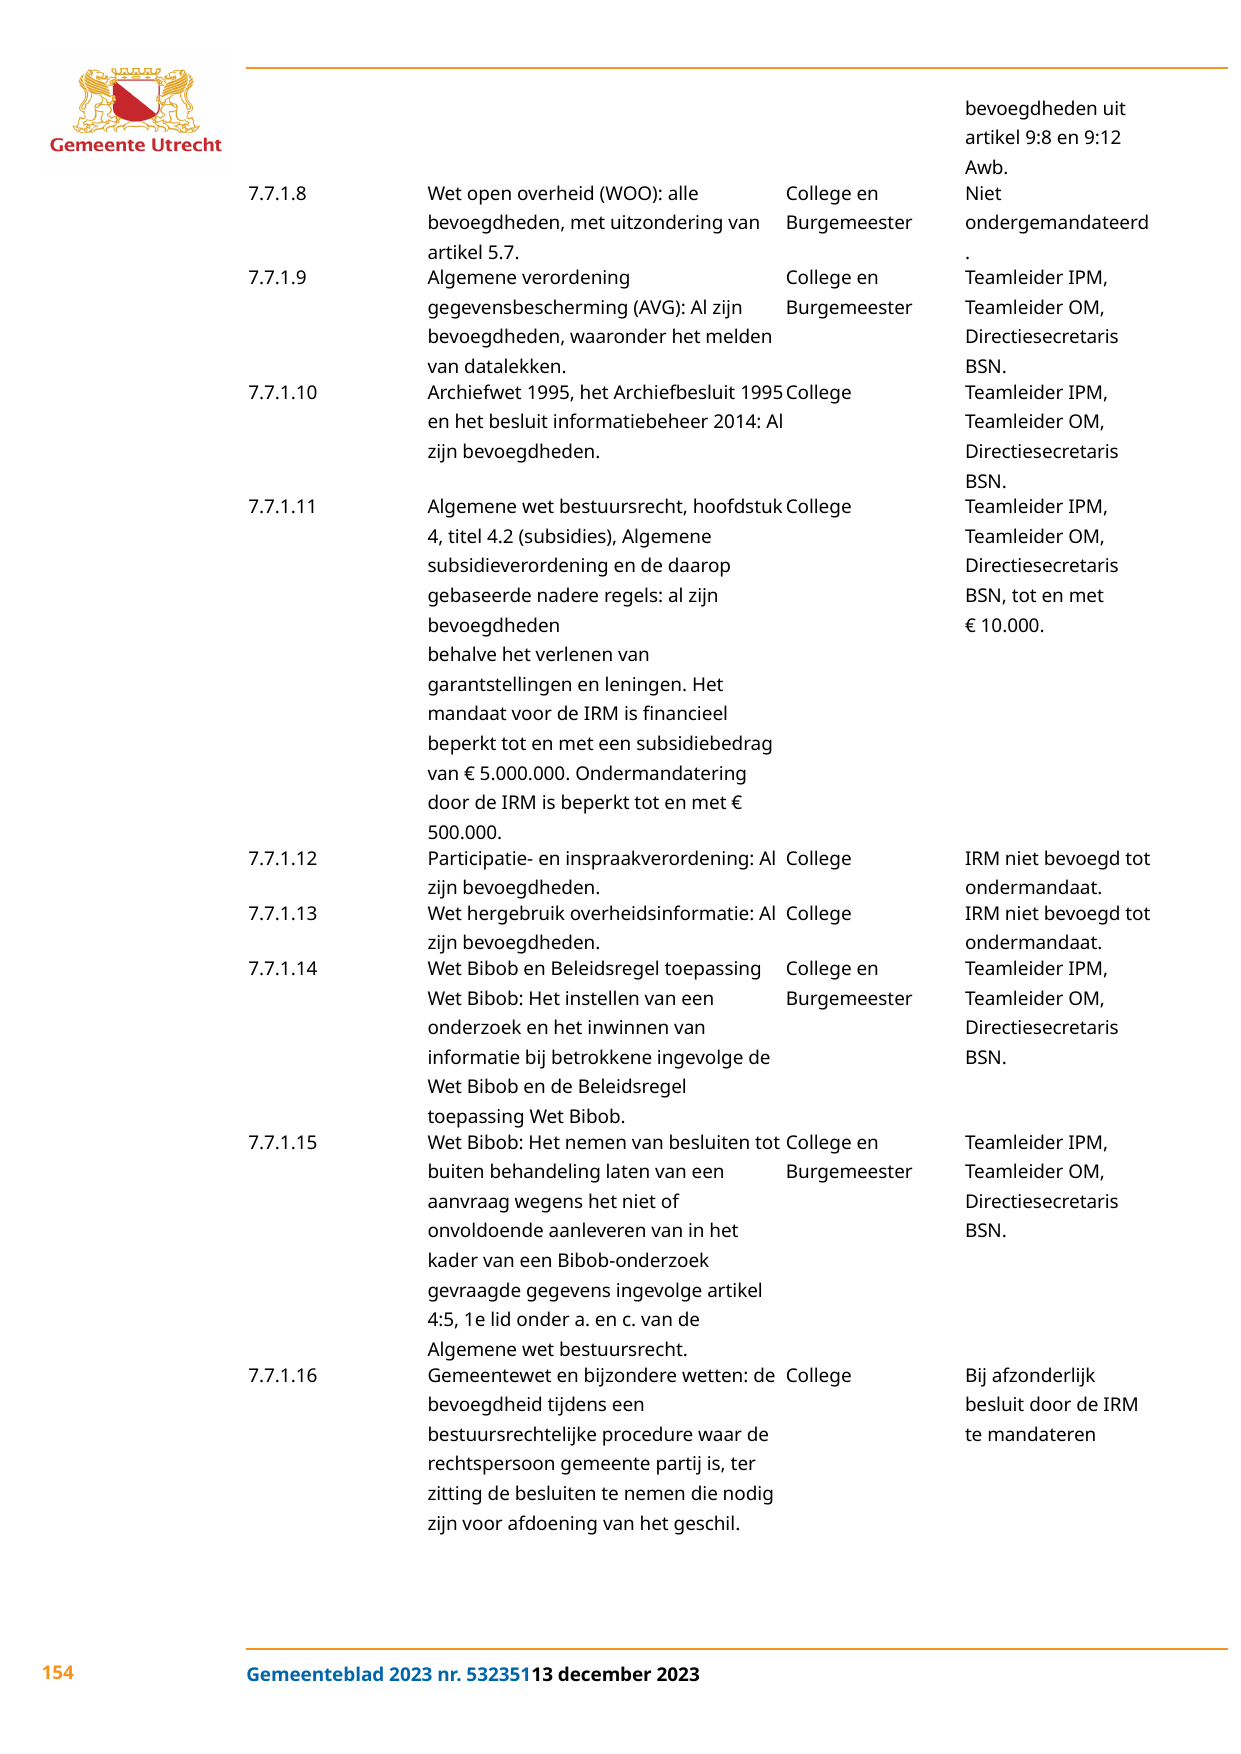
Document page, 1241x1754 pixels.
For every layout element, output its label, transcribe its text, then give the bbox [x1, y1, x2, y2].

table_cell 7.7.1.12 [248, 845, 427, 900]
table_cell IRM niet bevoegd tot ondermandaat. [965, 900, 1152, 955]
table_cell Wet open overheid (WOO): alle bevoegdheden, met uitzondering van artikel 5.7. [427, 180, 786, 264]
picture [41, 47, 231, 172]
table_cell Participatie- en inspraakverordening: Al zijn bevoegdheden. [427, 845, 786, 900]
table_cell College [786, 1362, 965, 1535]
table_cell 7.7.1.9 [248, 265, 427, 379]
table_cell IRM niet bevoegd tot ondermandaat. [965, 845, 1152, 900]
table_cell Archiefwet 1995, het Archiefbesluit 1995 en het besluit informatiebeheer 2014: Al zijn bevoegdheden. [427, 379, 786, 493]
table_cell College en Burgemeester [786, 955, 965, 1129]
table_cell 7.7.1.10 [248, 379, 427, 493]
table_cell College [786, 845, 965, 900]
table_cell 7.7.1.16 [248, 1362, 427, 1535]
table_cell Algemene verordening gegevensbescherming (AVG): Al zijn bevoegdheden, waaronder het melden van datalekken. [427, 265, 786, 379]
table_cell Gemeentewet en bijzondere wetten: de bevoegdheid tijdens een bestuursrechtelijke procedure waar de rechtspersoon gemeente partij is, ter zitting de besluiten te nemen die nodig zijn voor afdoening van het geschil. [427, 1362, 786, 1535]
table_cell College en Burgemeester [786, 1129, 965, 1362]
table_cell Niet ondergemandateerd. [965, 180, 1152, 264]
table_cell Bij afzonderlijk besluit door de IRM te mandateren [965, 1362, 1152, 1535]
table_cell College en Burgemeester [786, 180, 965, 264]
table_cell 7.7.1.14 [248, 955, 427, 1129]
table_cell 7.7.1.15 [248, 1129, 427, 1362]
table_cell Teamleider IPM, Teamleider OM, Directiesecretaris BSN, tot en met € 10.000. [965, 494, 1152, 845]
table_cell 7.7.1.11 [248, 494, 427, 845]
table_cell [248, 95, 427, 180]
table_cell 7.7.1.13 [248, 900, 427, 955]
table_cell Wet Bibob: Het nemen van besluiten tot buiten behandeling laten van een aanvraag wegens het niet of onvoldoende aanleveren van in het kader van een Bibob-onderzoek gevraagde gegevens ingevolge artikel 4:5, 1e lid onder a. en c. van de Algemene wet bestuursrecht. [427, 1129, 786, 1362]
table_cell Algemene wet bestuursrecht, hoofdstuk 4, titel 4.2 (subsidies), Algemene subsidieverordening en de daarop gebaseerde nadere regels: al zijn bevoegdheden behalve het verlenen van garantstellingen en leningen. Het mandaat voor de IRM is financieel beperkt tot en met een subsidiebedrag van € 5.000.000. Ondermandatering door de IRM is beperkt tot en met € 500.000. [427, 494, 786, 845]
table_cell [786, 95, 965, 180]
table_cell Wet hergebruik overheidsinformatie: Al zijn bevoegdheden. [427, 900, 786, 955]
table_cell College en Burgemeester [786, 265, 965, 379]
table_cell Teamleider IPM, Teamleider OM, Directiesecretaris BSN. [965, 265, 1152, 379]
table_cell [427, 95, 786, 180]
table_cell 7.7.1.8 [248, 180, 427, 264]
table_cell College [786, 900, 965, 955]
table_cell Wet Bibob en Beleidsregel toepassing Wet Bibob: Het instellen van een onderzoek en het inwinnen van informatie bij betrokkene ingevolge de Wet Bibob en de Beleidsregel toepassing Wet Bibob. [427, 955, 786, 1129]
table_cell Teamleider IPM, Teamleider OM, Directiesecretaris BSN. [965, 379, 1152, 493]
table_cell Teamleider IPM, Teamleider OM, Directiesecretaris BSN. [965, 955, 1152, 1129]
table_cell bevoegdheden uit artikel 9:8 en 9:12 Awb. [965, 95, 1152, 180]
table_cell Teamleider IPM, Teamleider OM, Directiesecretaris BSN. [965, 1129, 1152, 1362]
table_cell College [786, 494, 965, 845]
table_cell College [786, 379, 965, 493]
